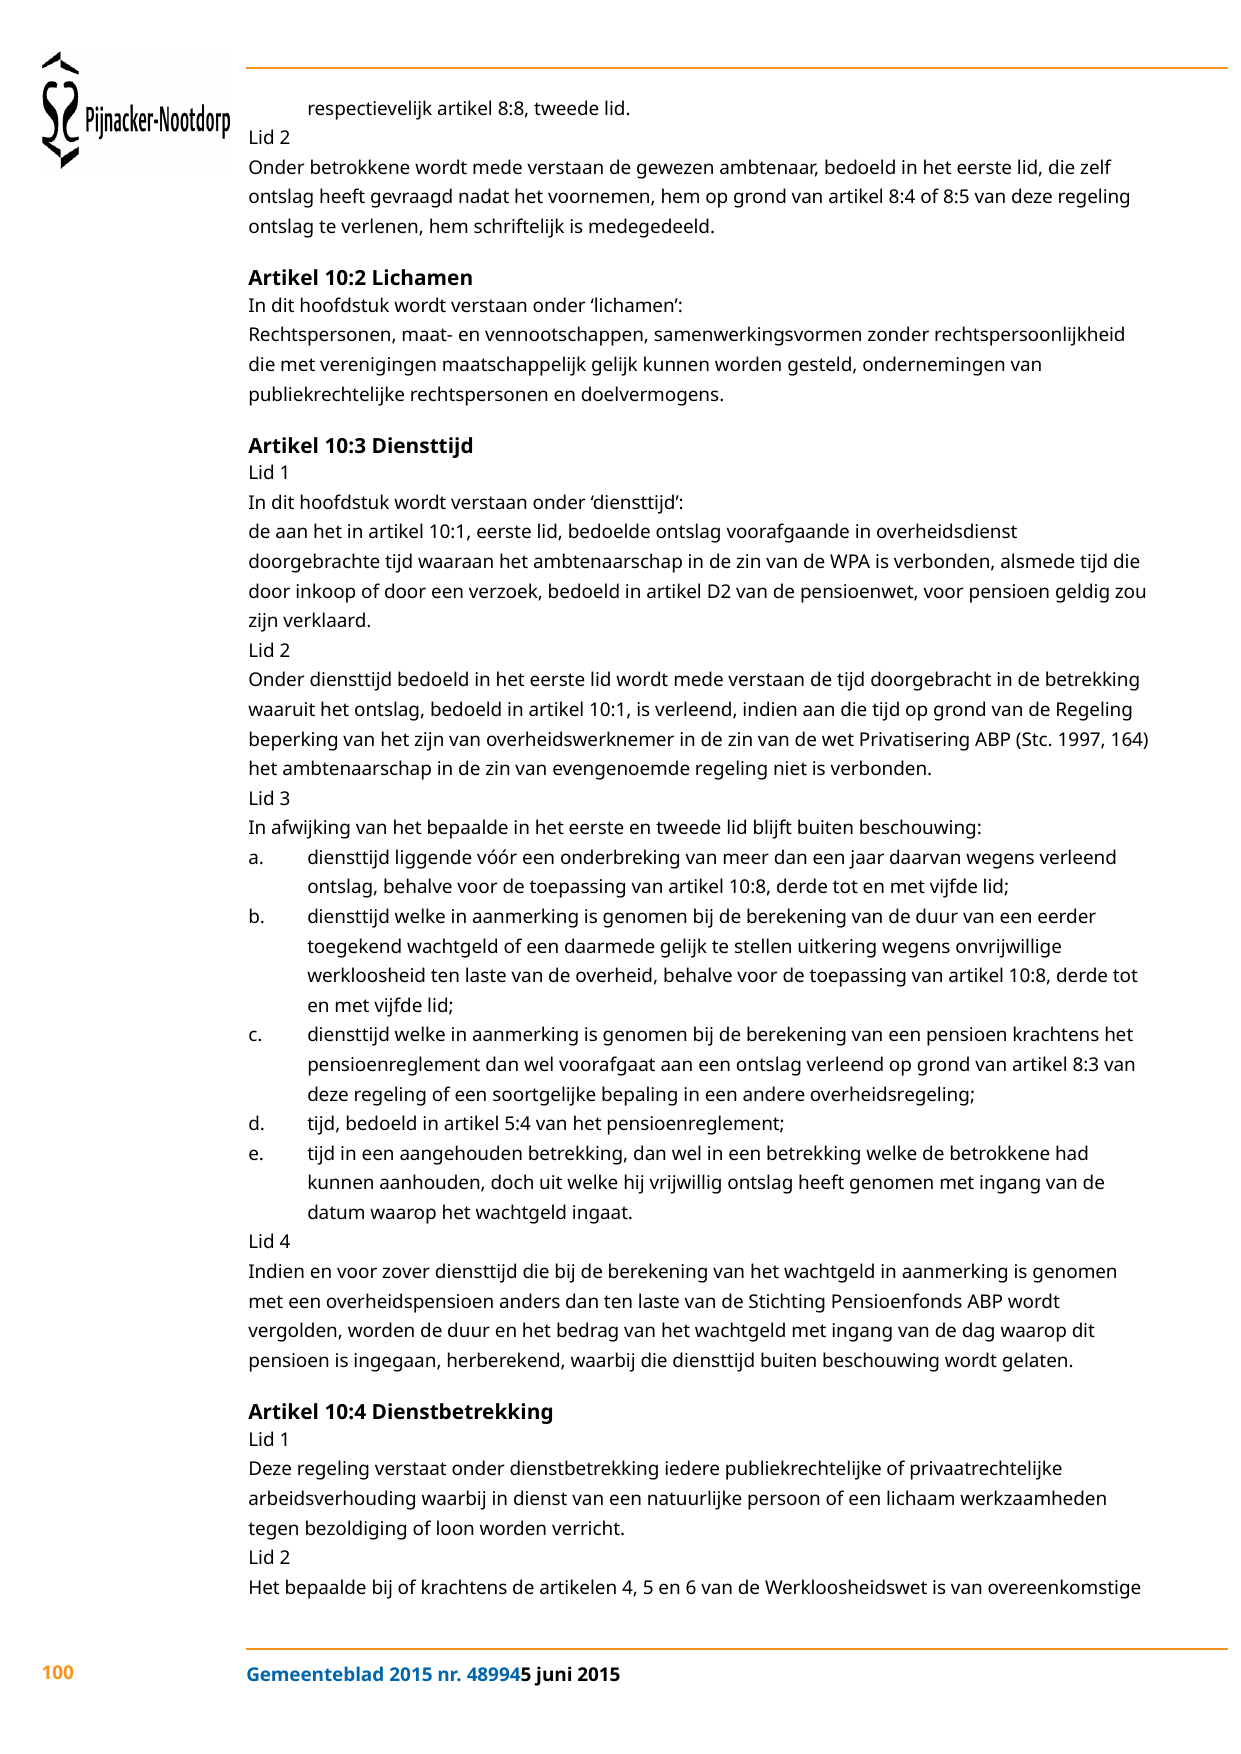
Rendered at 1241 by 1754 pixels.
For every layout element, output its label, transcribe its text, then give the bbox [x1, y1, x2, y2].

text Lid 1 [248, 1426, 1152, 1452]
text Rechtspersonen, maat- en vennootschappen, samenwerkingsvormen zonder rechtspersoonlijkheid die met verenigingen maatschappelijk gelijk kunnen worden gesteld, ondernemingen van publiekrechtelijke rechtspersonen en doelvermogens. [248, 322, 1152, 406]
list tijd, bedoeld in artikel 5:4 van het pensioenreglement; [248, 1110, 1152, 1136]
text Lid 4 [248, 1229, 1152, 1254]
text Indien en voor zover diensttijd die bij de berekening van het wachtgeld in aanmerking is genomen met een overheidspensioen anders dan ten laste van de Stichting Pensioenfonds ABP wordt vergolden, worden de duur en het bedrag van het wachtgeld met ingang van de dag waarop dit pensioen is ingegaan, herberekend, waarbij die diensttijd buiten beschouwing wordt gelaten. [248, 1258, 1152, 1373]
text de aan het in artikel 10:1, eerste lid, bedoelde ontslag voorafgaande in overheidsdienst doorgebrachte tijd waaraan het ambtenaarschap in de zin van de WPA is verbonden, alsmede tijd die door inkoop of door een verzoek, bedoeld in artikel D2 van de pensioenwet, voor pensioen geldig zou zijn verklaard. [248, 519, 1152, 633]
text Artikel 10:2 Lichamen [248, 263, 1152, 292]
list diensttijd liggende vóór een onderbreking van meer dan een jaar daarvan wegens verleend ontslag, behalve voor de toepassing van artikel 10:8, derde tot en met vijfde lid; [248, 844, 1152, 899]
text In dit hoofdstuk wordt verstaan onder ‘lichamen’: [248, 292, 1152, 318]
list diensttijd welke in aanmerking is genomen bij de berekening van de duur van een eerder toegekend wachtgeld of een daarmede gelijk te stellen uitkering wegens onvrijwillige werkloosheid ten laste van de overheid, behalve voor de toepassing van artikel 10:8, derde tot en met vijfde lid; [248, 903, 1152, 1018]
picture [41, 47, 231, 172]
text Onder betrokkene wordt mede verstaan de gewezen ambtenaar, bedoeld in het eerste lid, die zelf ontslag heeft gevraagd nadat het voornemen, hem op grond van artikel 8:4 of 8:5 van deze regeling ontslag te verlenen, hem schriftelijk is medegedeeld. [248, 154, 1152, 239]
text Deze regeling verstaat onder dienstbetrekking iedere publiekrechtelijke of privaatrechtelijke arbeidsverhouding waarbij in dienst van een natuurlijke persoon of een lichaam werkzaamheden tegen bezoldiging of loon worden verricht. [248, 1456, 1152, 1540]
text Onder diensttijd bedoeld in het eerste lid wordt mede verstaan de tijd doorgebracht in de betrekking waaruit het ontslag, bedoeld in artikel 10:1, is verleend, indien aan die tijd op grond van de Regeling beperking van het zijn van overheidswerknemer in de zin van de wet Privatisering ABP (Stc. 1997, 164) het ambtenaarschap in de zin van evengenoemde regeling niet is verbonden. [248, 667, 1152, 781]
text Lid 2 [248, 1544, 1152, 1570]
text Het bepaalde bij of krachtens de artikelen 4, 5 en 6 van de Werkloosheidswet is van overeenkomstige [248, 1574, 1152, 1599]
list tijd in een aangehouden betrekking, dan wel in een betrekking welke de betrokkene had kunnen aanhouden, doch uit welke hij vrijwillig ontslag heeft genomen met ingang van de datum waarop het wachtgeld ingaat. [248, 1140, 1152, 1225]
text Artikel 10:3 Diensttijd [248, 431, 1152, 459]
text Artikel 10:4 Dienstbetrekking [248, 1397, 1152, 1426]
list respectievelijk artikel 8:8, tweede lid. [248, 95, 1152, 121]
text Lid 1 [248, 459, 1152, 485]
text In afwijking van het bepaalde in het eerste en tweede lid blijft buiten beschouwing: [248, 814, 1152, 840]
text Lid 3 [248, 785, 1152, 811]
text In dit hoofdstuk wordt verstaan onder ‘diensttijd’: [248, 489, 1152, 515]
text Lid 2 [248, 637, 1152, 663]
text Lid 2 [248, 124, 1152, 150]
list diensttijd welke in aanmerking is genomen bij de berekening van een pensioen krachtens het pensioenreglement dan wel voorafgaat aan een ontslag verleend op grond van artikel 8:3 van deze regeling of een soortgelijke bepaling in een andere overheidsregeling; [248, 1022, 1152, 1107]
